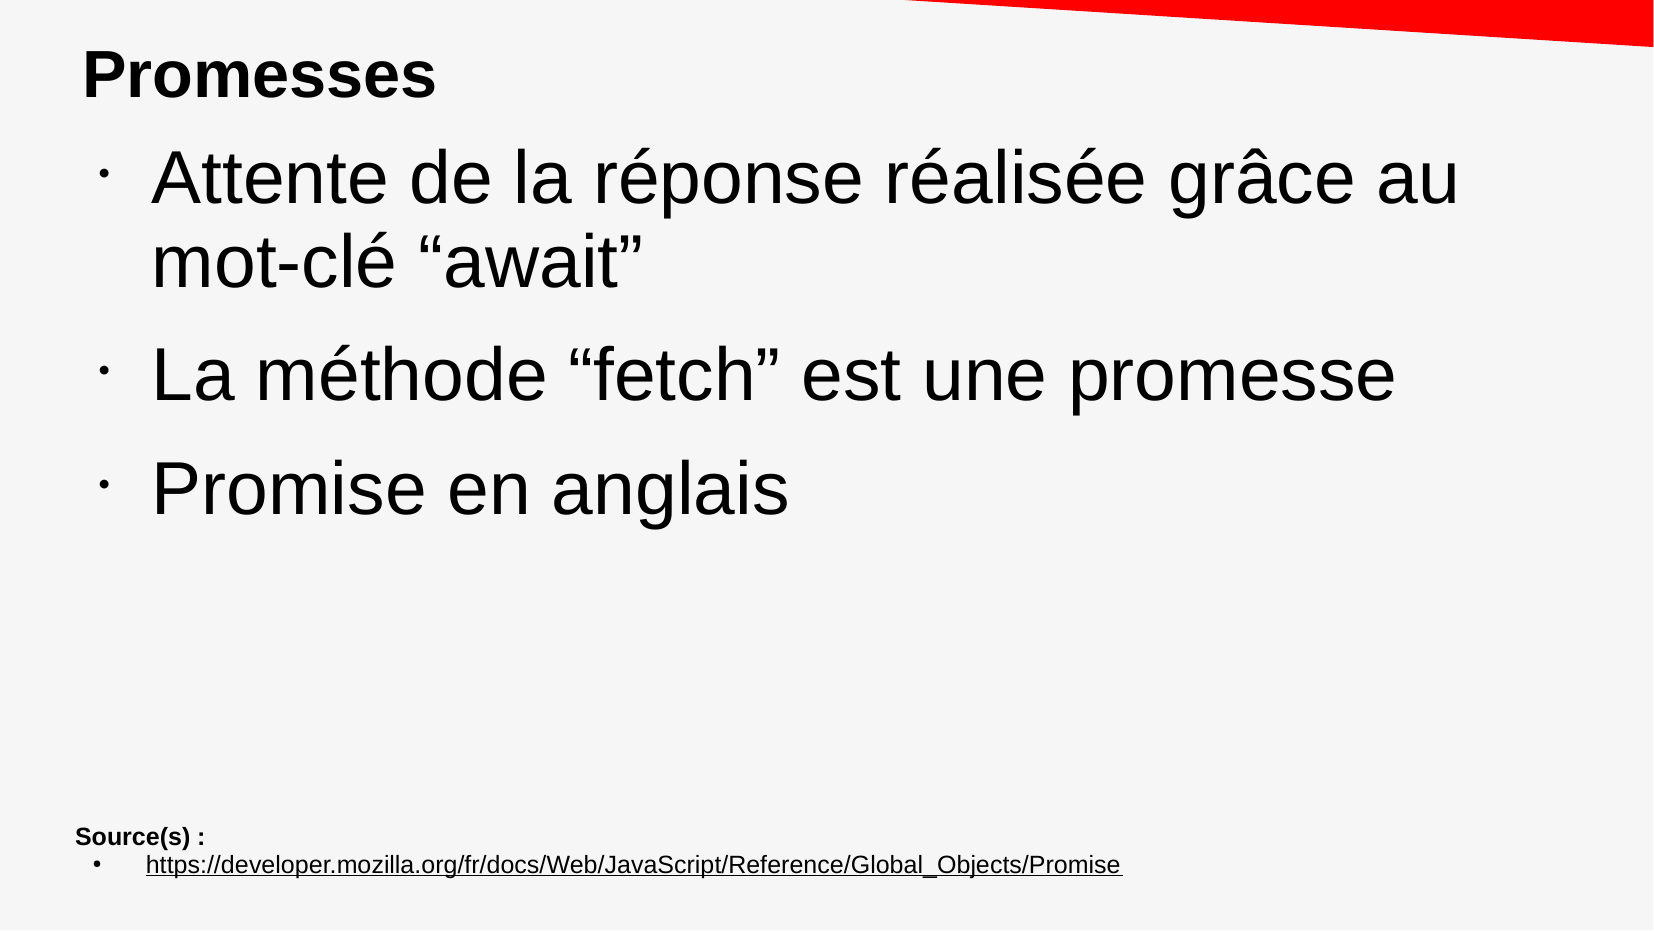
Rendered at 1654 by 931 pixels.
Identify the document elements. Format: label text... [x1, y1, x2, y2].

list Attente de la réponse réalisée grâce au mot-clé “await” La méthode “fetch” est une promesse Promise en anglais [80, 135, 1620, 798]
text_box [904, 0, 1654, 48]
text_box Source(s) : https://developer.mozilla.org/fr/docs/Web/JavaScript/Reference/Global_Objects/Promise [60, 814, 1546, 929]
title Promesses [82, 37, 1571, 114]
